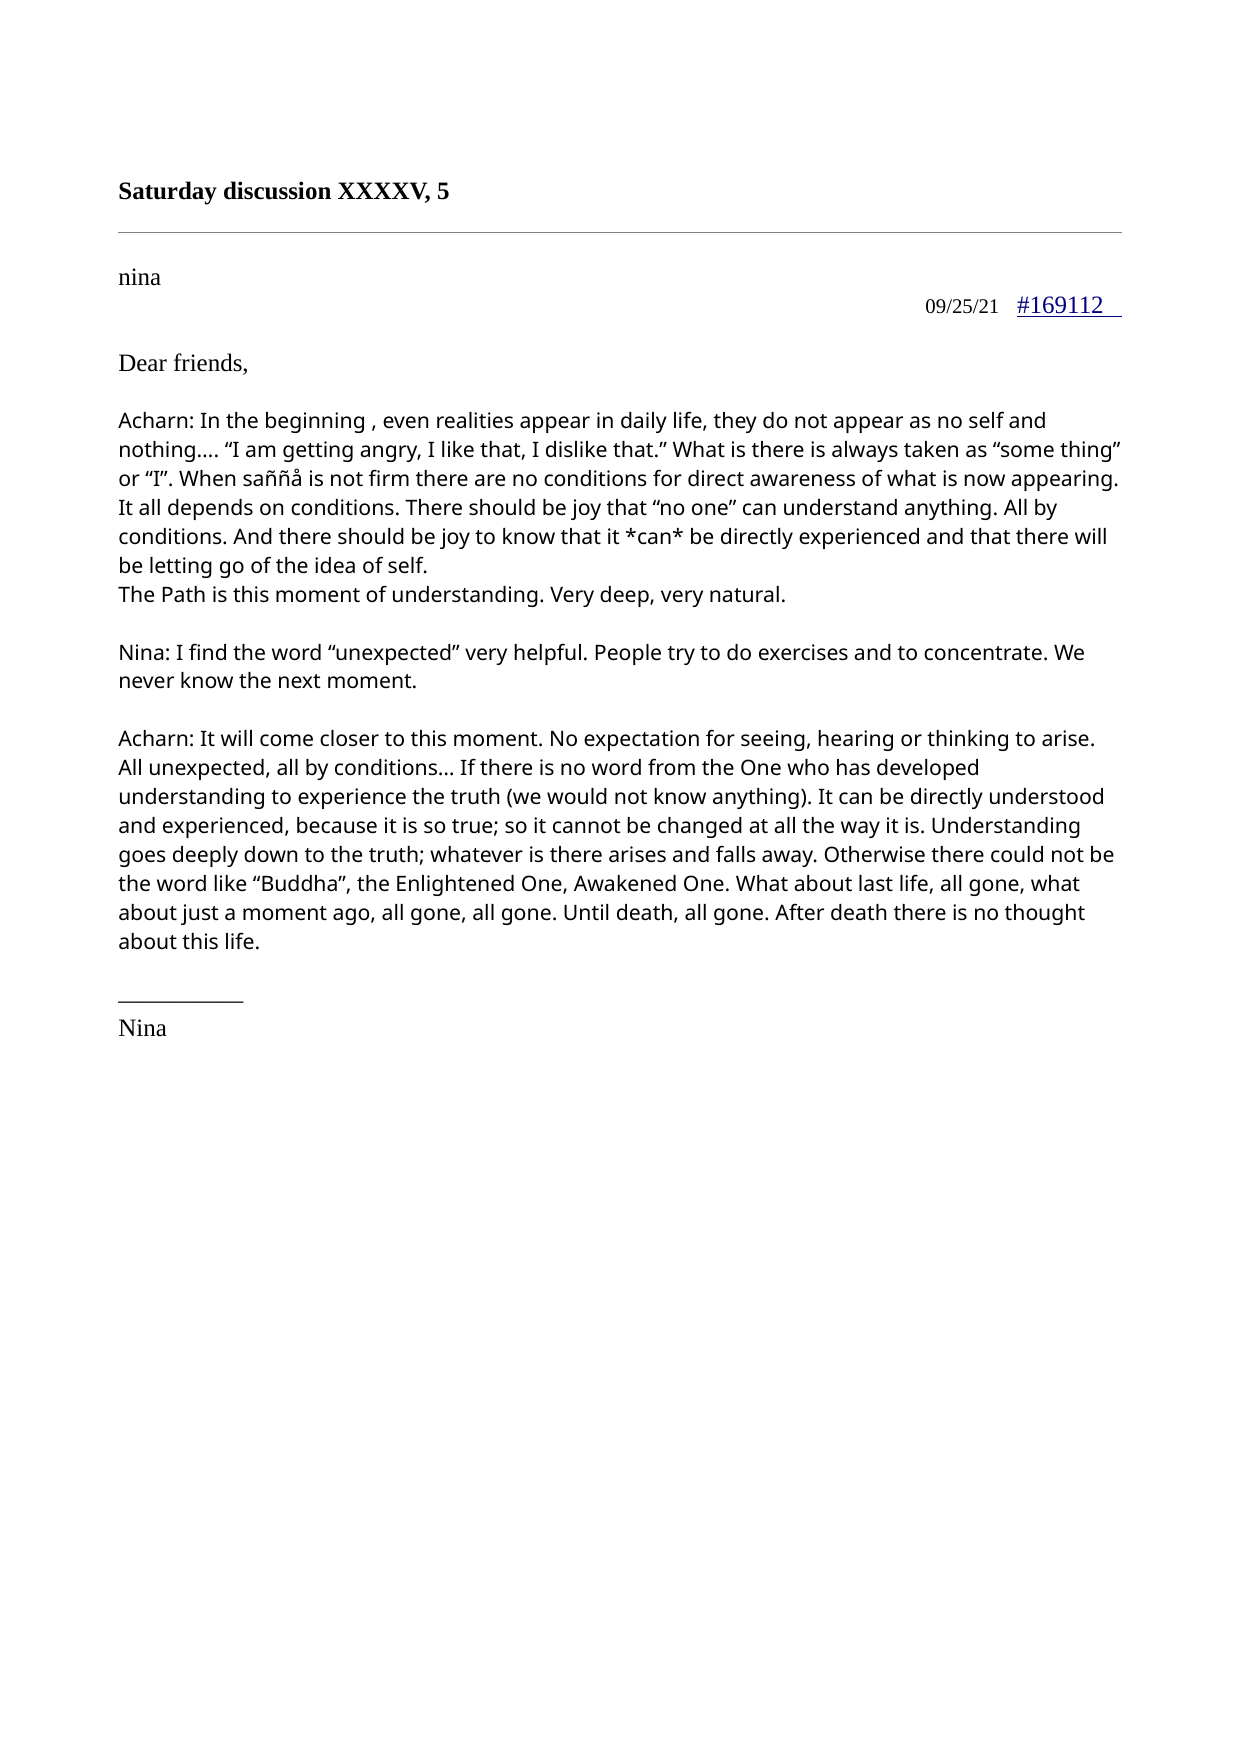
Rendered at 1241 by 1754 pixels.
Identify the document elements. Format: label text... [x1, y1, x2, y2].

table_header nina 09/25/21 #169112 Dear friends, Acharn: In the beginning , even realities appear in daily life, they do not appear as no self and nothing…. “I am getting angry, I like that, I dislike that.” What is there is always taken as “some thing” or “I”. When saññå is not firm there are no conditions for direct awareness of what is now appearing. It all depends on conditions. There should be joy that “no one” can understand anything. All by conditions. And there should be joy to know that it *can* be directly experienced and that there will be letting go of the idea of self. The Path is this moment of understanding. Very deep, very natural. Nina: I find the word “unexpected” very helpful. People try to do exercises and to concentrate. We never know the next moment. Acharn: It will come closer to this moment. No expectation for seeing, hearing or thinking to arise. All unexpected, all by conditions… If there is no word from the One who has developed understanding to experience the truth (we would not know anything). It can be directly understood and experienced, because it is so true; so it cannot be changed at all the way it is. Understanding goes deeply down to the truth; whatever is there arises and falls away. Otherwise there could not be the word like “Buddha”, the Enlightened One, Awakened One. What about last life, all gone, what about just a moment ago, all gone, all gone. Until death, all gone. After death there is no thought about this life. ————— Nina [118, 233, 1122, 1042]
subtitle Saturday discussion XXXXV, 5 [118, 176, 1122, 205]
